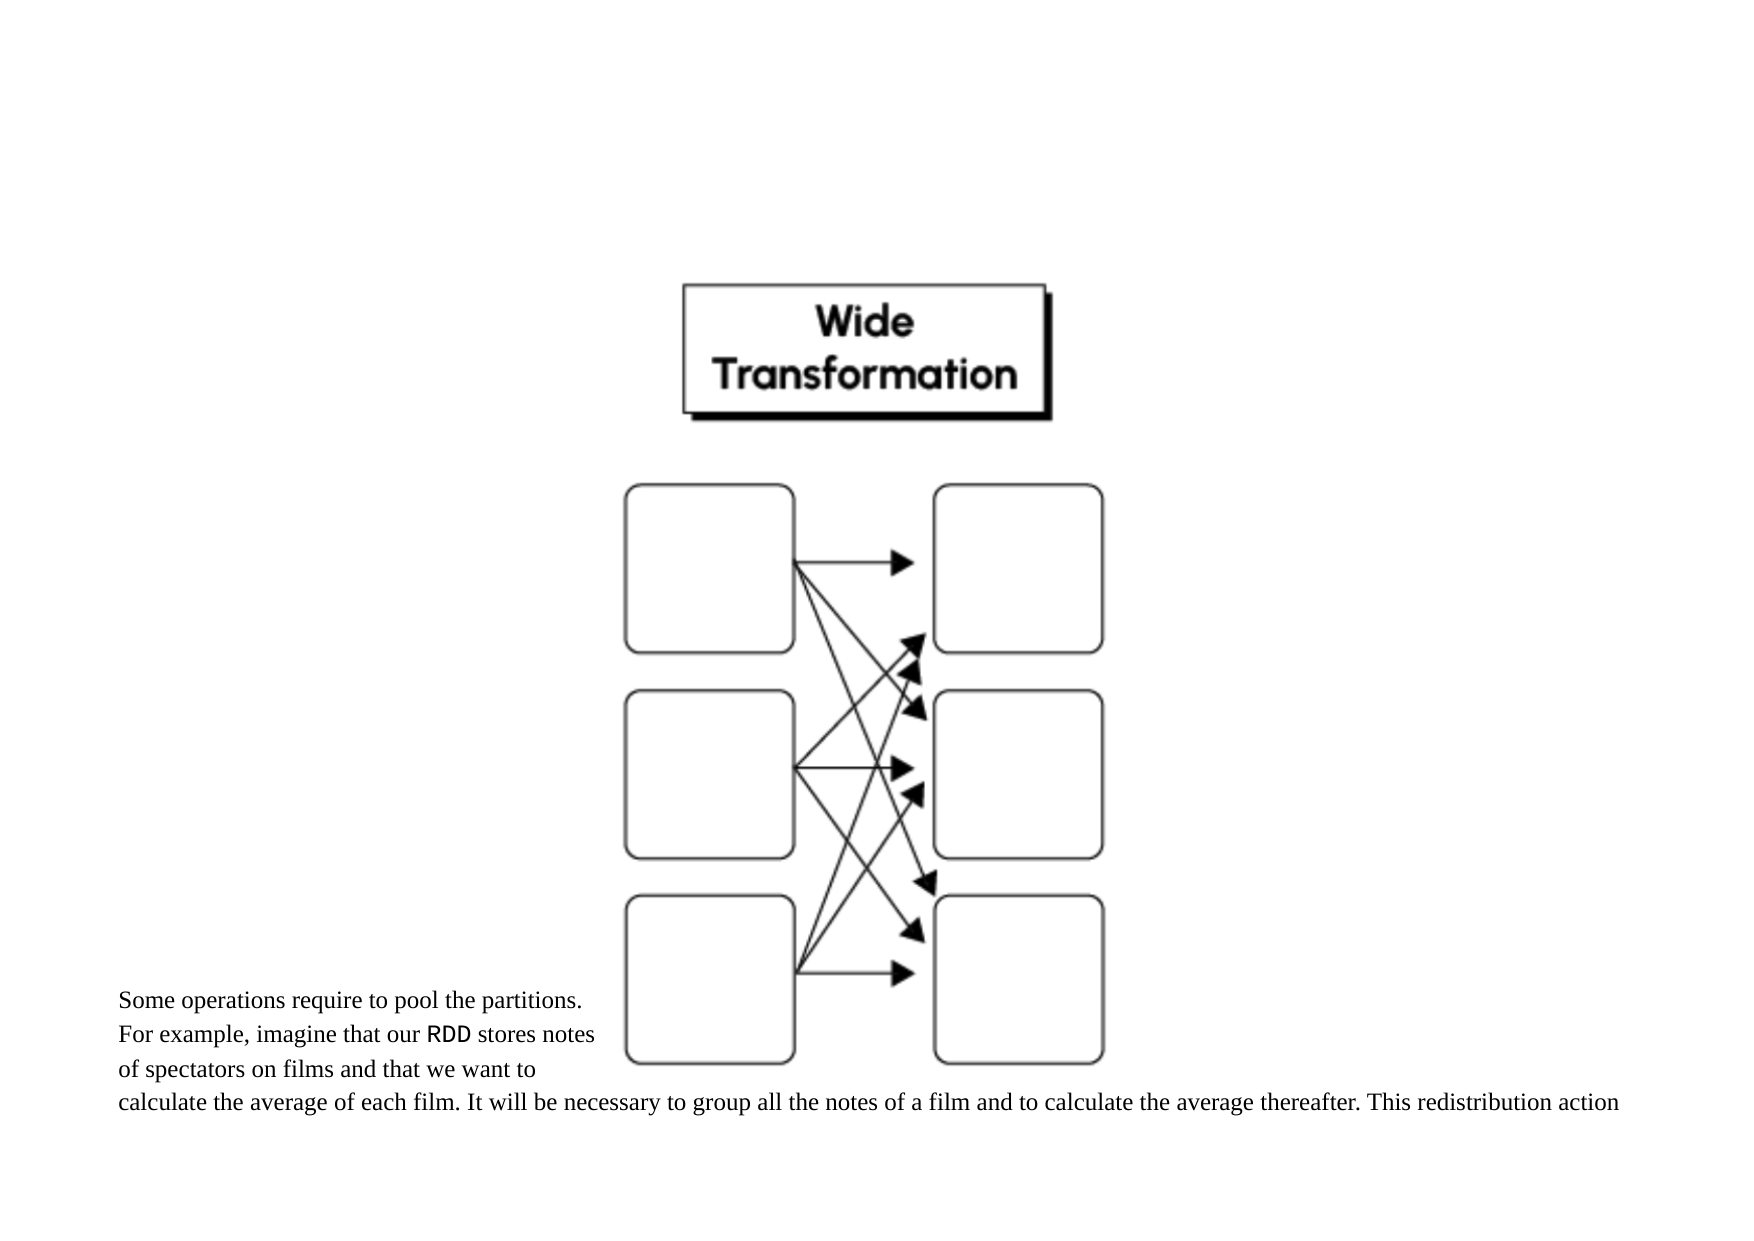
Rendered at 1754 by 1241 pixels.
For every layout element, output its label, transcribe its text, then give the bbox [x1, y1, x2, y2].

text Some operations require to pool the partitions. For example, imagine that our RDD stores notes of spectators on films and that we want to calculate the average of each film. It will be necessary to group all the notes of a film and to calculate the average thereafter. This redistribution action [118, 986, 1636, 1116]
picture [614, 271, 1140, 1082]
